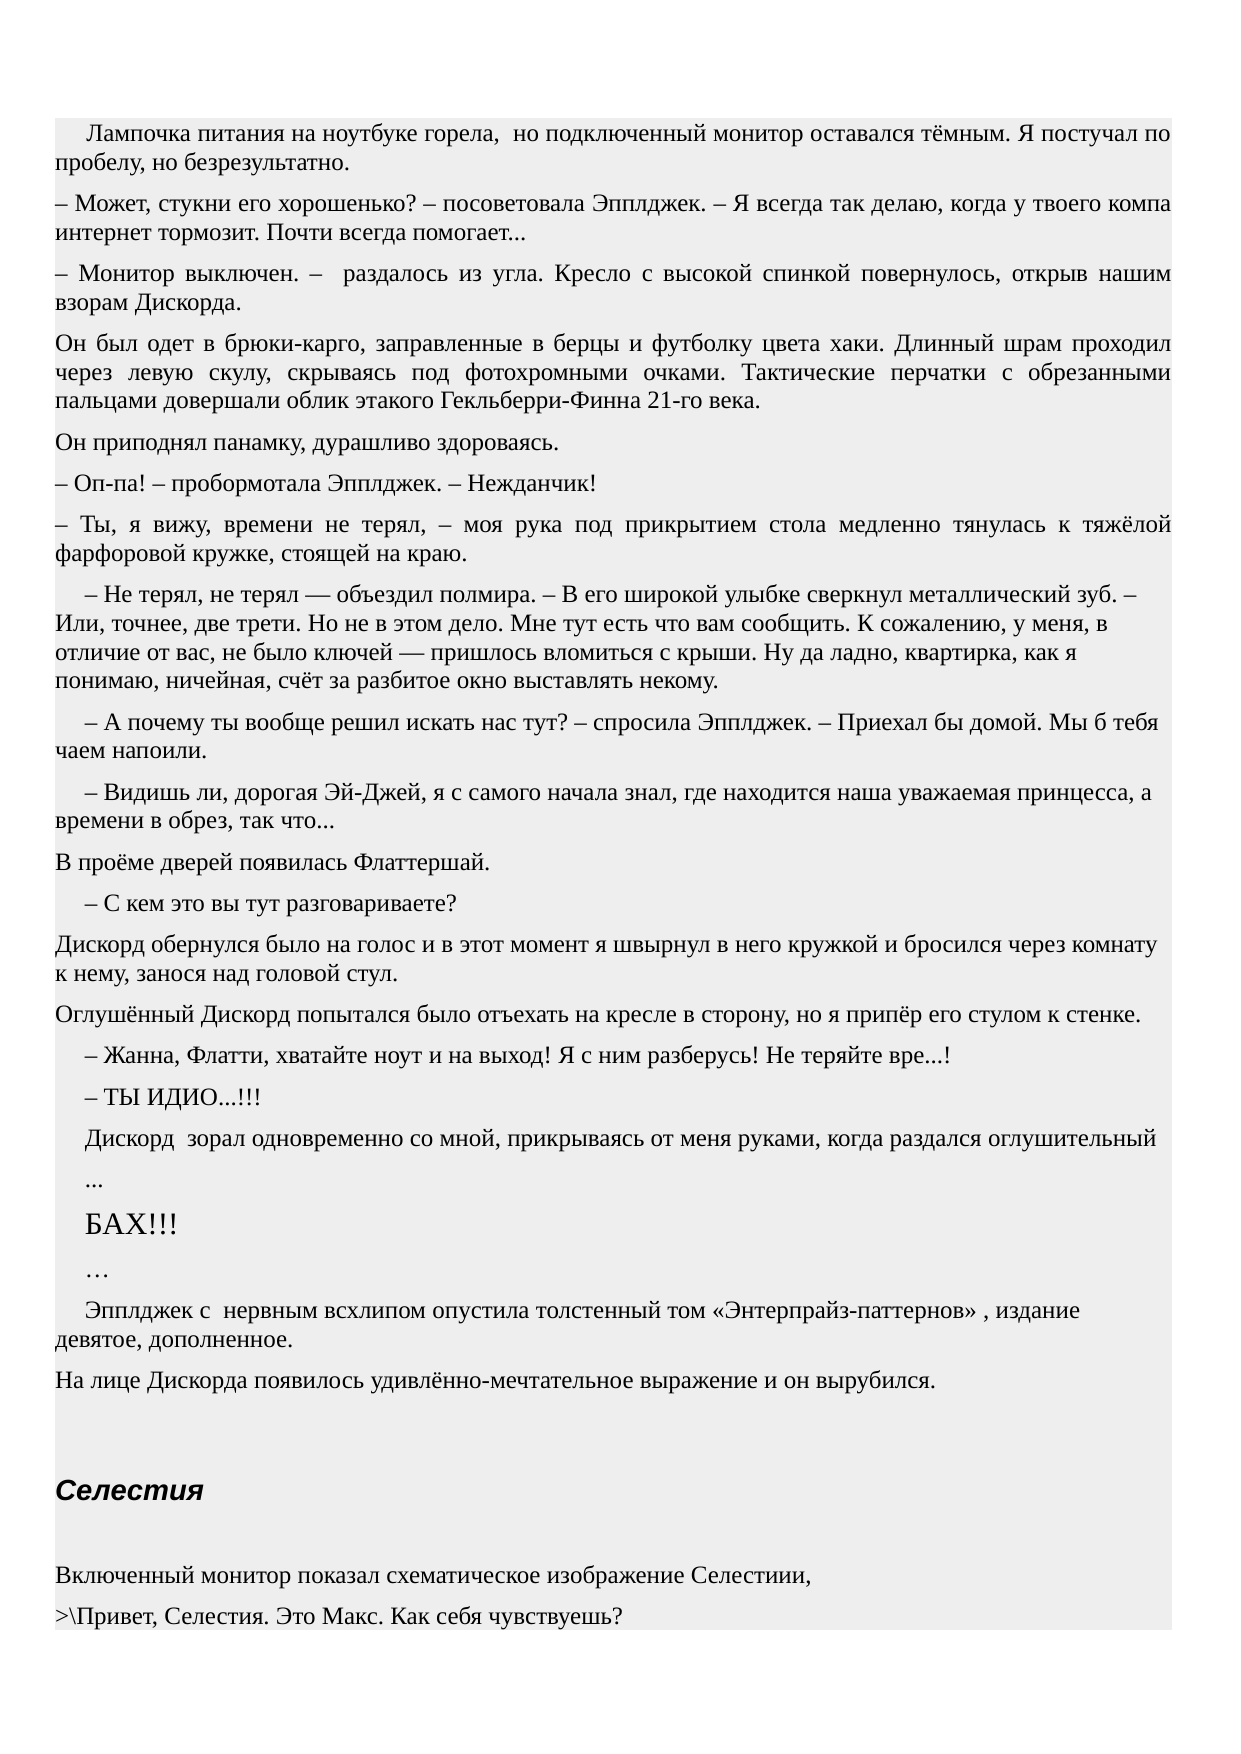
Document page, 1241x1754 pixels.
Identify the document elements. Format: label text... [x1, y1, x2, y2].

text Включенный монитор показал схематическое изображение Селестиии, [55, 1560, 1172, 1589]
text – Оп-па! – пробормотала Эпплджек. – Нежданчик! [55, 468, 1172, 497]
text Эпплджек с нервным всхлипом опустила толстенный том «Энтерпрайз-паттернов» , издание девятое, дополненное. [55, 1295, 1172, 1353]
text Лампочка питания на ноутбуке горела, но подключенный монитор оставался тёмным. Я постучал по пробелу, но безрезультатно. [55, 118, 1172, 176]
text – С кем это вы тут разговариваете? [55, 888, 1172, 917]
text >\Привет, Селестия. Это Макс. Как себя чувствуешь? [55, 1601, 1172, 1630]
list Дискорд обернулся было на голос и в этот момент я швырнул в него кружкой и бросился через комнату к нему, занося над головой стул. [55, 929, 1172, 987]
text – Ты, я вижу, времени не терял, – моя рука под прикрытием стола медленно тянулась к тяжёлой фарфоровой кружке, стоящей на краю. [55, 509, 1172, 567]
text – Жанна, Флатти, хватайте ноут и на выход! Я с ним разберусь! Не теряйте вре...! [55, 1041, 1172, 1069]
text Он был одет в брюки-карго, заправленные в берцы и футболку цвета хаки. Длинный шрам проходил через левую скулу, скрываясь под фотохромными очками. Тактические перчатки с обрезанными пальцами довершали облик этакого Гекльберри-Финна 21-го века. [55, 328, 1172, 414]
text – А почему ты вообще решил искать нас тут? – спросила Эпплджек. – Приехал бы домой. Мы б тебя чаем напоили. [55, 707, 1172, 764]
text В проёме дверей появилась Флаттершай. [55, 847, 1172, 876]
text – Не терял, не терял — объездил полмира. – В его широкой улыбке сверкнул металлический зуб. – Или, точнее, две трети. Но не в этом дело. Мне тут есть что вам сообщить. К сожалению, у меня, в отличие от вас, не было ключей — пришлось вломиться с крыши. Ну да ладно, квартирка, как я понимаю, ничейная, счёт за разбитое окно выставлять некому. [55, 579, 1172, 694]
text На лице Дискорда появилось удивлённо-мечтательное выражение и он вырубился. [55, 1365, 1172, 1394]
text … [55, 1254, 1172, 1283]
text – Может, стукни его хорошенько? – посоветовала Эпплджек. – Я всегда так делаю, когда у твоего компа интернет тормозит. Почти всегда помогает... [55, 188, 1172, 246]
text ... [55, 1164, 1172, 1193]
text Оглушённый Дискорд попытался было отъехать на кресле в сторону, но я припёр его стулом к стенке. [55, 999, 1172, 1028]
text – Видишь ли, дорогая Эй-Джей, я с самого начала знал, где находится наша уважаемая принцесса, а времени в обрез, так что... [55, 777, 1172, 834]
subtitle Селестия [55, 1473, 1172, 1506]
text Он приподнял панамку, дурашливо здороваясь. [55, 427, 1172, 456]
text – Монитор выключен. – раздалось из угла. Кресло с высокой спинкой повернулось, открыв нашим взорам Дискорда. [55, 258, 1172, 316]
text БАХ!!! [55, 1206, 1172, 1242]
text Дискорд зорал одновременно со мной, прикрываясь от меня руками, когда раздался оглушительный [55, 1123, 1172, 1152]
text – ТЫ ИДИО...!!! [55, 1082, 1172, 1111]
